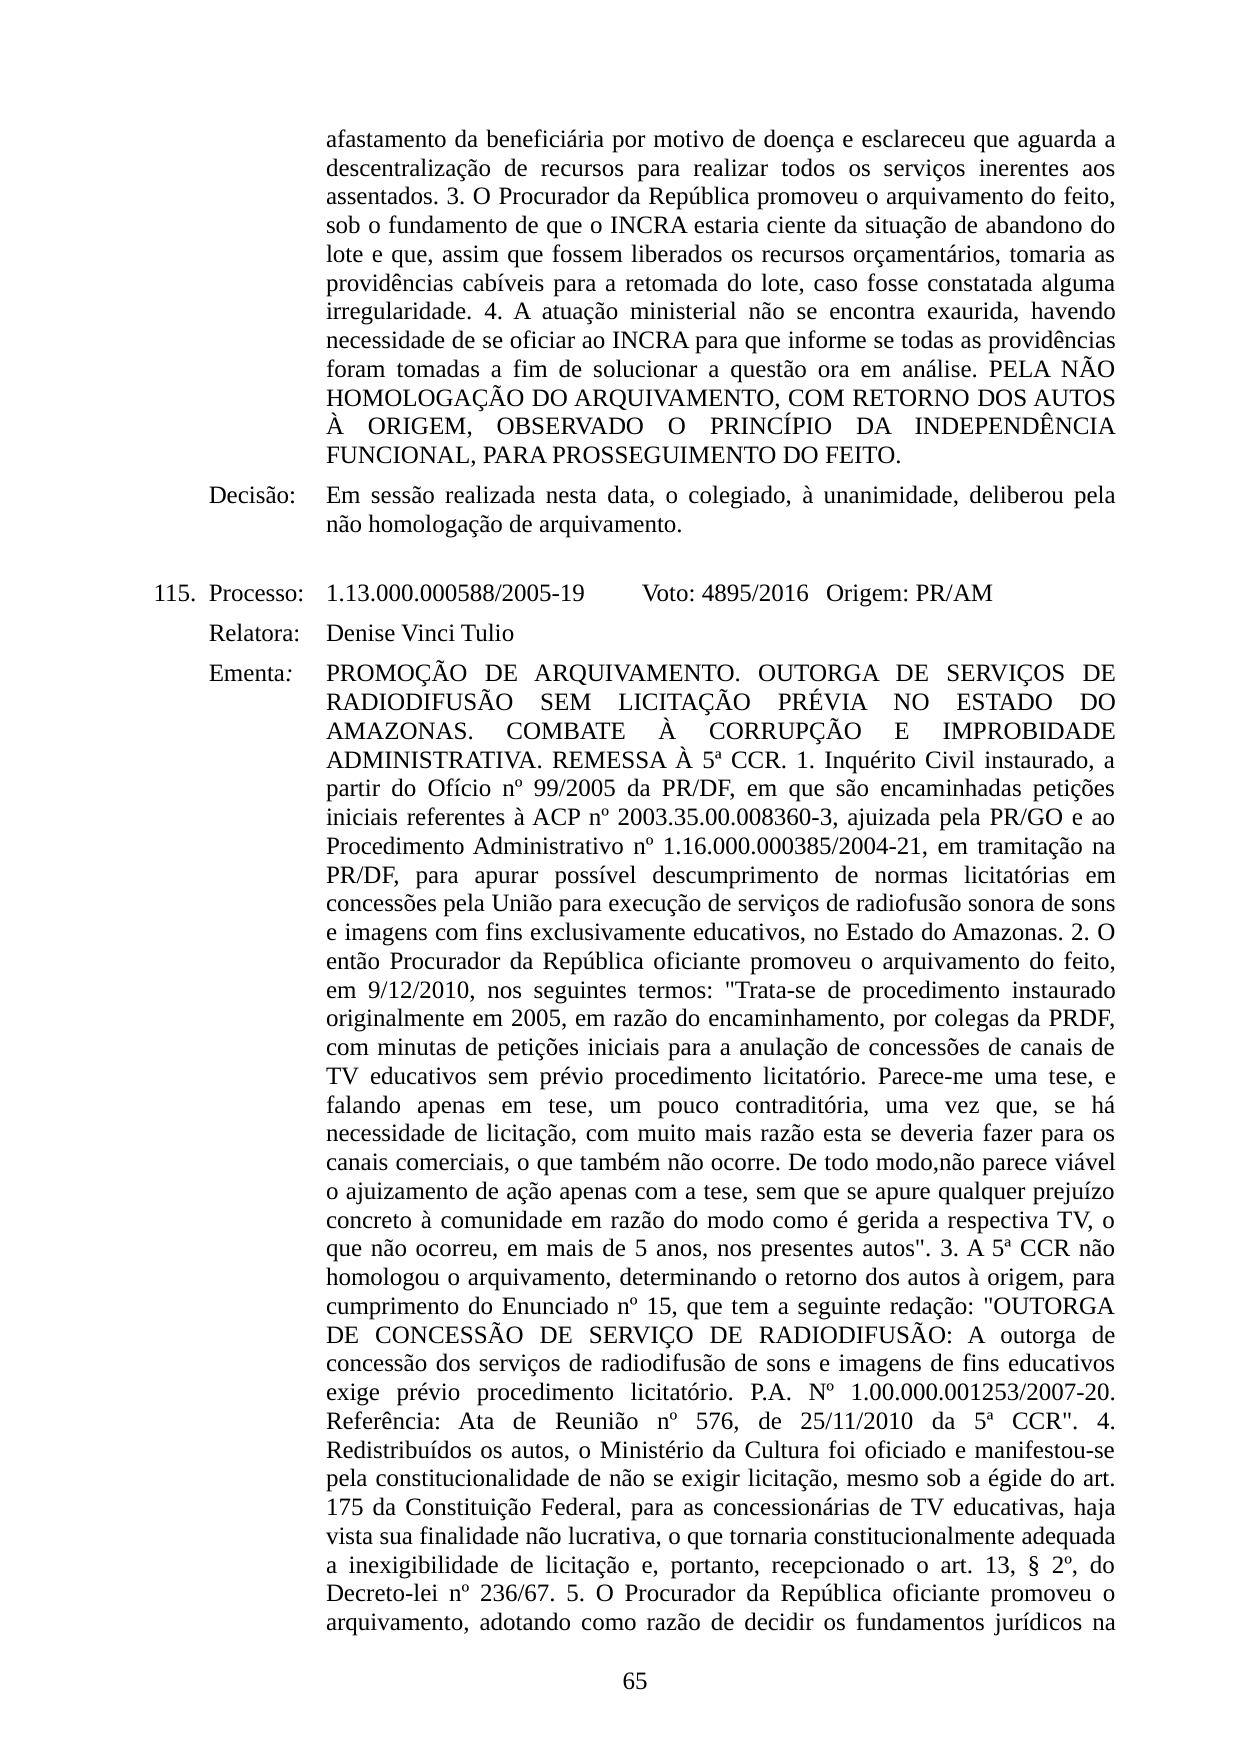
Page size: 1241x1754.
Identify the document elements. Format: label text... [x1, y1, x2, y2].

table_header 115. [148, 572, 203, 612]
table_cell Relatora: [203, 613, 320, 653]
table_cell afastamento da beneficiária por motivo de doença e esclareceu que aguarda a descentralização de recursos para realizar todos os serviços inerentes aos assentados. 3. O Procurador da República promoveu o arquivamento do feito, sob o fundamento de que o INCRA estaria ciente da situação de abandono do lote e que, assim que fossem liberados os recursos orçamentários, tomaria as providências cabíveis para a retomada do lote, caso fosse constatada alguma irregularidade. 4. A atuação ministerial não se encontra exaurida, havendo necessidade de se oficiar ao INCRA para que informe se todas as providências foram tomadas a fim de solucionar a questão ora em análise. PELA NÃO HOMOLOGAÇÃO DO ARQUIVAMENTO, COM RETORNO DOS AUTOS À ORIGEM, OBSERVADO O PRINCÍPIO DA INDEPENDÊNCIA FUNCIONAL, PARA PROSSEGUIMENTO DO FEITO. [320, 118, 1122, 474]
table_cell Denise Vinci Tulio [320, 613, 1122, 653]
table_cell [148, 613, 203, 653]
table_cell [148, 475, 203, 543]
table_header Processo: [203, 572, 320, 612]
table_cell [148, 118, 203, 474]
table_header Origem: PR/AM [820, 572, 1122, 612]
table_cell [203, 118, 320, 474]
table_cell Decisão: [203, 475, 320, 543]
table_header Voto: 4895/2016 [636, 572, 820, 612]
table_cell [148, 653, 203, 1642]
table_cell Ementa: [203, 653, 320, 1642]
table_cell PROMOÇÃO DE ARQUIVAMENTO. OUTORGA DE SERVIÇOS DE RADIODIFUSÃO SEM LICITAÇÃO PRÉVIA NO ESTADO DO AMAZONAS. COMBATE À CORRUPÇÃO E IMPROBIDADE ADMINISTRATIVA. REMESSA À 5ª CCR. 1. Inquérito Civil instaurado, a partir do Ofício nº 99/2005 da PR/DF, em que são encaminhadas petições iniciais referentes à ACP nº 2003.35.00.008360-3, ajuizada pela PR/GO e ao Procedimento Administrativo nº 1.16.000.000385/2004-21, em tramitação na PR/DF, para apurar possível descumprimento de normas licitatórias em concessões pela União para execução de serviços de radiofusão sonora de sons e imagens com fins exclusivamente educativos, no Estado do Amazonas. 2. O então Procurador da República oficiante promoveu o arquivamento do feito, em 9/12/2010, nos seguintes termos: "Trata-se de procedimento instaurado originalmente em 2005, em razão do encaminhamento, por colegas da PRDF, com minutas de petições iniciais para a anulação de concessões de canais de TV educativos sem prévio procedimento licitatório. Parece-me uma tese, e falando apenas em tese, um pouco contraditória, uma vez que, se há necessidade de licitação, com muito mais razão esta se deveria fazer para os canais comerciais, o que também não ocorre. De todo modo,não parece viável o ajuizamento de ação apenas com a tese, sem que se apure qualquer prejuízo concreto à comunidade em razão do modo como é gerida a respectiva TV, o que não ocorreu, em mais de 5 anos, nos presentes autos". 3. A 5ª CCR não homologou o arquivamento, determinando o retorno dos autos à origem, para cumprimento do Enunciado nº 15, que tem a seguinte redação: "OUTORGA DE CONCESSÃO DE SERVIÇO DE RADIODIFUSÃO: A outorga de concessão dos serviços de radiodifusão de sons e imagens de fins educativos exige prévio procedimento licitatório. P.A. Nº 1.00.000.001253/2007-20. Referência: Ata de Reunião nº 576, de 25/11/2010 da 5ª CCR". 4. Redistribuídos os autos, o Ministério da Cultura foi oficiado e manifestou-se pela constitucionalidade de não se exigir licitação, mesmo sob a égide do art. 175 da Constituição Federal, para as concessionárias de TV educativas, haja vista sua finalidade não lucrativa, o que tornaria constitucionalmente adequada a inexigibilidade de licitação e, portanto, recepcionado o art. 13, § 2º, do Decreto-lei nº 236/67. 5. O Procurador da República oficiante promoveu o arquivamento, adotando como razão de decidir os fundamentos jurídicos na [320, 653, 1122, 1642]
table_cell Em sessão realizada nesta data, o colegiado, à unanimidade, deliberou pela não homologação de arquivamento. [320, 475, 1122, 543]
table_header 1.13.000.000588/2005-19 [320, 572, 636, 612]
